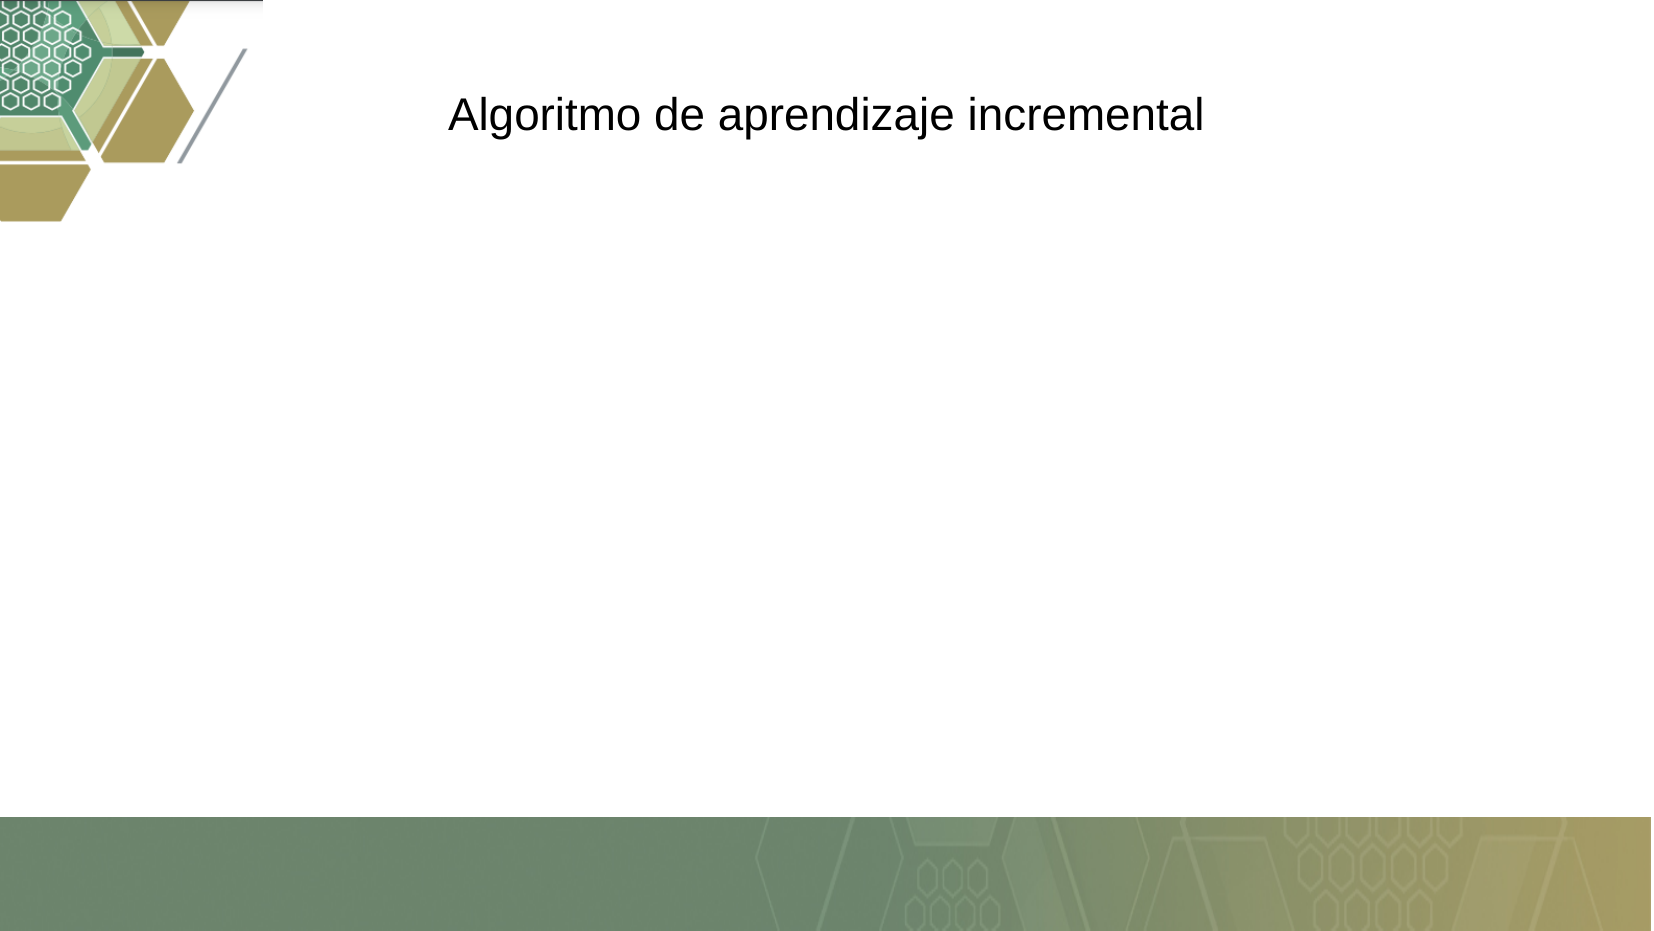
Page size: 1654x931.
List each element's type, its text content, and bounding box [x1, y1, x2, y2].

picture [0, 0, 263, 244]
title Algoritmo de aprendizaje incremental [82, 37, 1571, 193]
picture [0, 817, 1651, 931]
